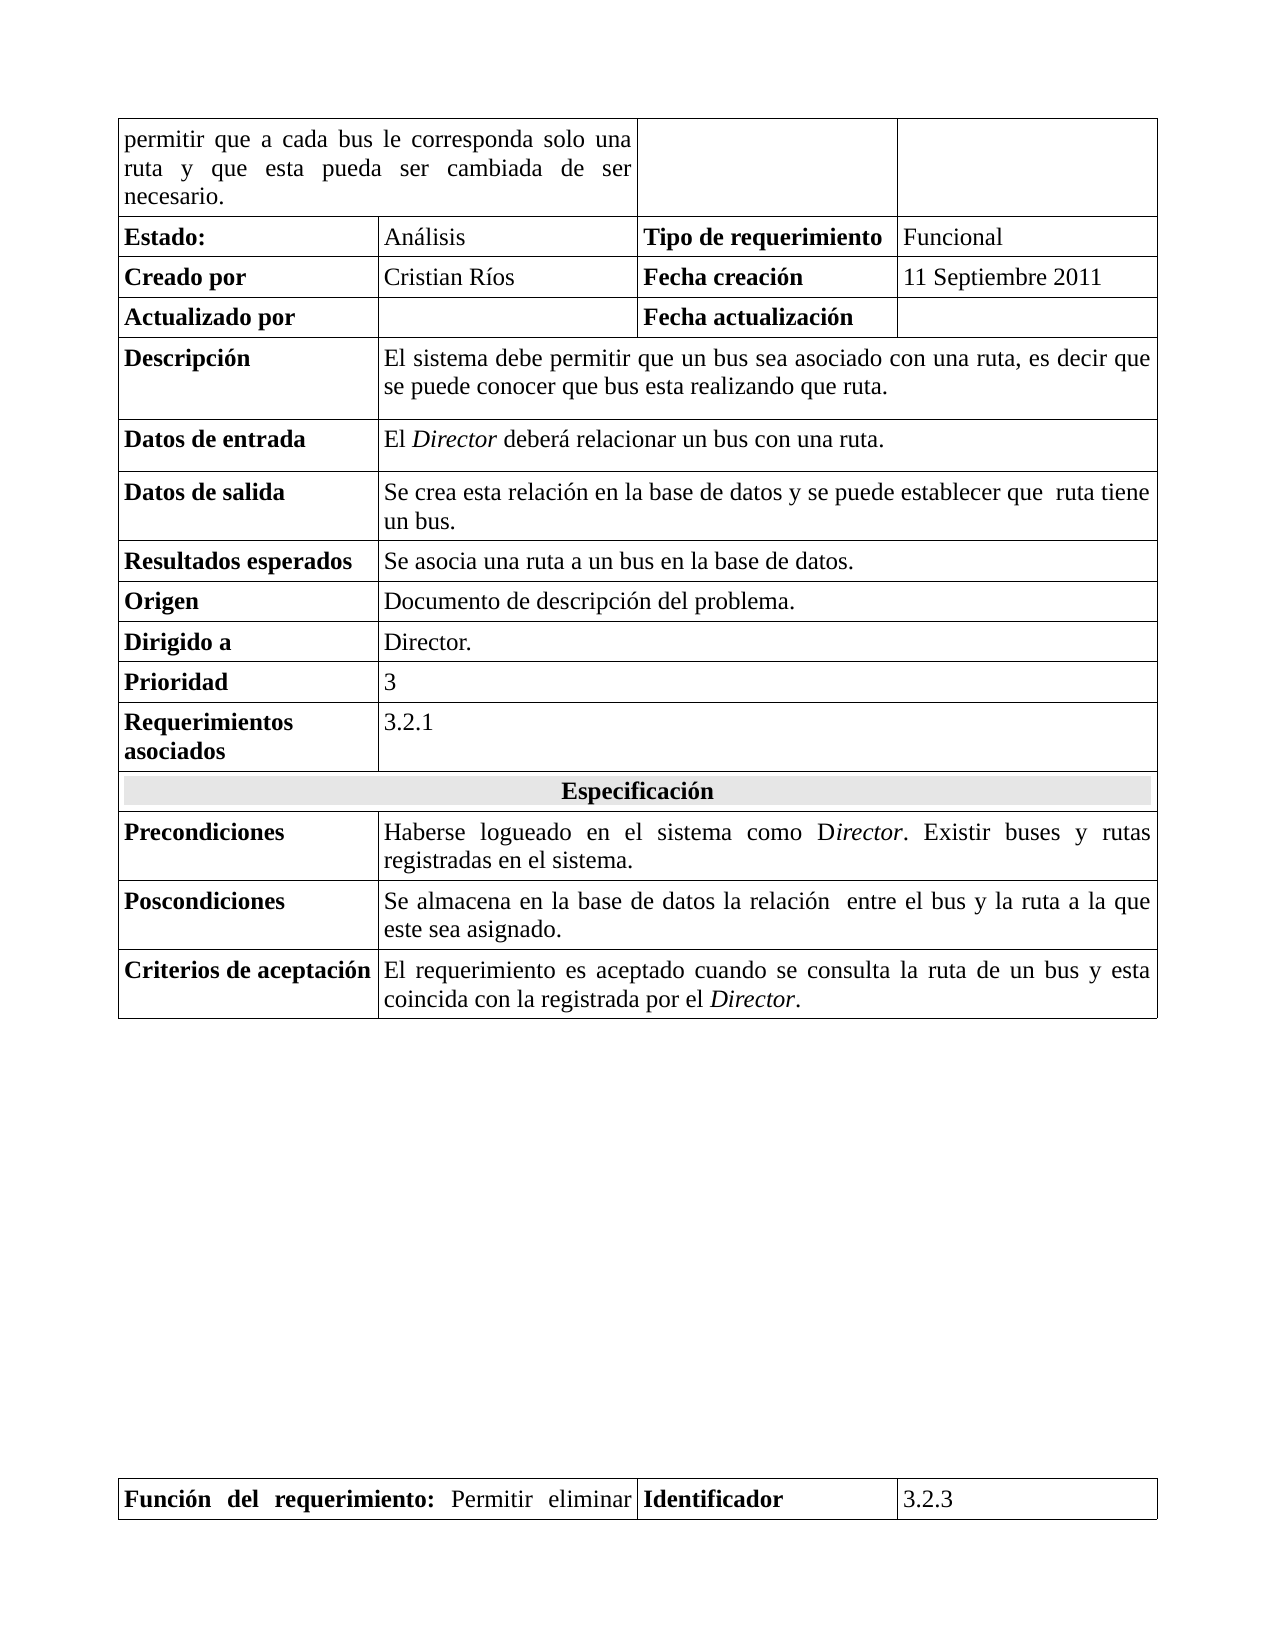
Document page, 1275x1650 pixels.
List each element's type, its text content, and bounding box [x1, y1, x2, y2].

table_cell Criterios de aceptación [119, 950, 378, 1018]
table_cell Análisis [379, 217, 637, 256]
table_cell Especificación [119, 772, 1157, 811]
table_header permitir que a cada bus le corresponda solo una ruta y que esta pueda ser cambiada de ser necesario. [119, 119, 637, 216]
table_cell 3.2.1 [379, 703, 1157, 771]
table_cell Actualizado por [119, 298, 378, 337]
table_cell Documento de descripción del problema. [379, 582, 1157, 621]
table_cell Se almacena en la base de datos la relación entre el bus y la ruta a la que este sea asignado. [379, 881, 1157, 949]
table_header [638, 119, 897, 216]
table_cell El sistema debe permitir que un bus sea asociado con una ruta, es decir que se puede conocer que bus esta realizando que ruta. [379, 338, 1157, 418]
table_header 3.2.3 [898, 1479, 1157, 1518]
table_cell 3 [379, 662, 1157, 702]
table_cell Se asocia una ruta a un bus en la base de datos. [379, 541, 1157, 581]
table_cell Resultados esperados [119, 541, 378, 581]
table_cell 11 Septiembre 2011 [898, 257, 1157, 297]
table_cell Fecha actualización [638, 298, 897, 337]
table_cell Descripción [119, 338, 378, 418]
table_cell El Director deberá relacionar un bus con una ruta. [379, 420, 1157, 471]
table_cell El requerimiento es aceptado cuando se consulta la ruta de un bus y esta coincida con la registrada por el Director. [379, 950, 1157, 1018]
table_cell Requerimientos asociados [119, 703, 378, 771]
table_cell Origen [119, 582, 378, 621]
table_cell Cristian Ríos [379, 257, 637, 297]
table_header [898, 119, 1157, 216]
table_cell Tipo de requerimiento [638, 217, 897, 256]
table_cell Director. [379, 622, 1157, 661]
table_header Función del requerimiento: Permitir eliminar [119, 1479, 637, 1518]
table_cell Haberse logueado en el sistema como Director. Existir buses y rutas registradas en el sistema. [379, 812, 1157, 880]
table_cell Datos de entrada [119, 420, 378, 471]
table_cell Funcional [898, 217, 1157, 256]
table_cell Estado: [119, 217, 378, 256]
table_cell [898, 298, 1157, 337]
table_cell Poscondiciones [119, 881, 378, 949]
table_header Identificador [638, 1479, 897, 1518]
table_cell Dirigido a [119, 622, 378, 661]
table_cell Datos de salida [119, 472, 378, 540]
table_cell Creado por [119, 257, 378, 297]
table_cell Prioridad [119, 662, 378, 702]
table_cell [379, 298, 637, 337]
table_cell Se crea esta relación en la base de datos y se puede establecer que ruta tiene un bus. [379, 472, 1157, 540]
table_cell Precondiciones [119, 812, 378, 880]
table_cell Fecha creación [638, 257, 897, 297]
